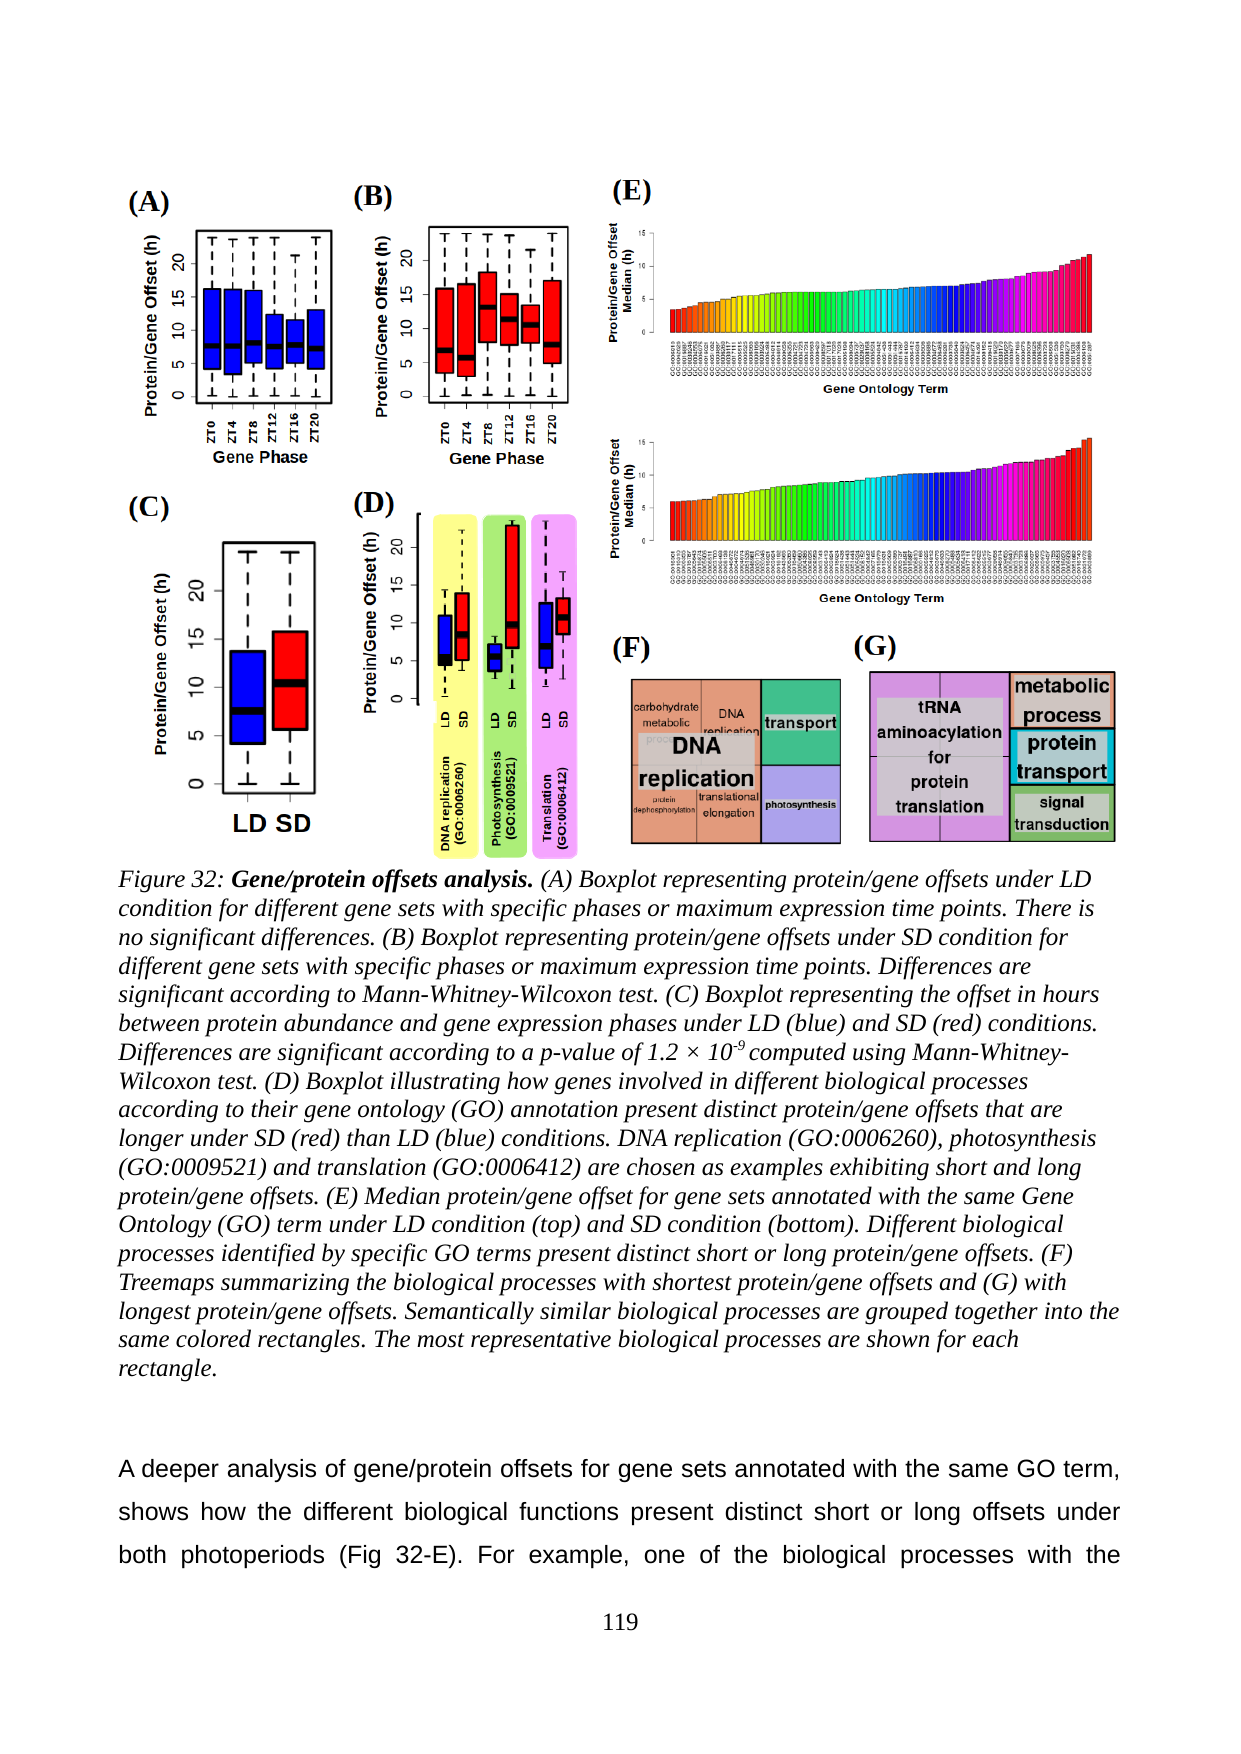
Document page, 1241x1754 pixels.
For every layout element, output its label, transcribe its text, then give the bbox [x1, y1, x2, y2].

text A deeper analysis of gene/protein offsets for gene sets annotated with the same GO term, shows how the different biological functions present distinct short or long offsets under both photoperiods (Fig 32-E). For example, one of the biological processes with the [118, 1454, 1122, 1569]
picture [118, 176, 1123, 865]
text Figure 32: Gene/protein offsets analysis. (A) Boxplot representing protein/gene offsets under LD condition for different gene sets with specific phases or maximum expression time points. There is no significant differences. (B) Boxplot representing protein/gene offsets under SD condition for different gene sets with specific phases or maximum expression time points. Differences are significant according to Mann-Whitney-Wilcoxon test. (C) Boxplot representing the offset in hours between protein abundance and gene expression phases under LD (blue) and SD (red) conditions. Differences are significant according to a p-value of 1.2 × 10-9 computed using Mann-Whitney-Wilcoxon test. (D) Boxplot illustrating how genes involved in different biological processes according to their gene ontology (GO) annotation present distinct protein/gene offsets that are longer under SD (red) than LD (blue) conditions. DNA replication (GO:0006260), photosynthesis (GO:0009521) and translation (GO:0006412) are chosen as examples exhibiting short and long protein/gene offsets. (E) Median protein/gene offset for gene sets annotated with the same Gene Ontology (GO) term under LD condition (top) and SD condition (bottom). Different biological processes identified by specific GO terms present distinct short or long protein/gene offsets. (F) Treemaps summarizing the biological processes with shortest protein/gene offsets and (G) with longest protein/gene offsets. Semantically similar biological processes are grouped together into the same colored rectangles. The most representative biological processes are shown for each rectangle. [118, 865, 1122, 1382]
